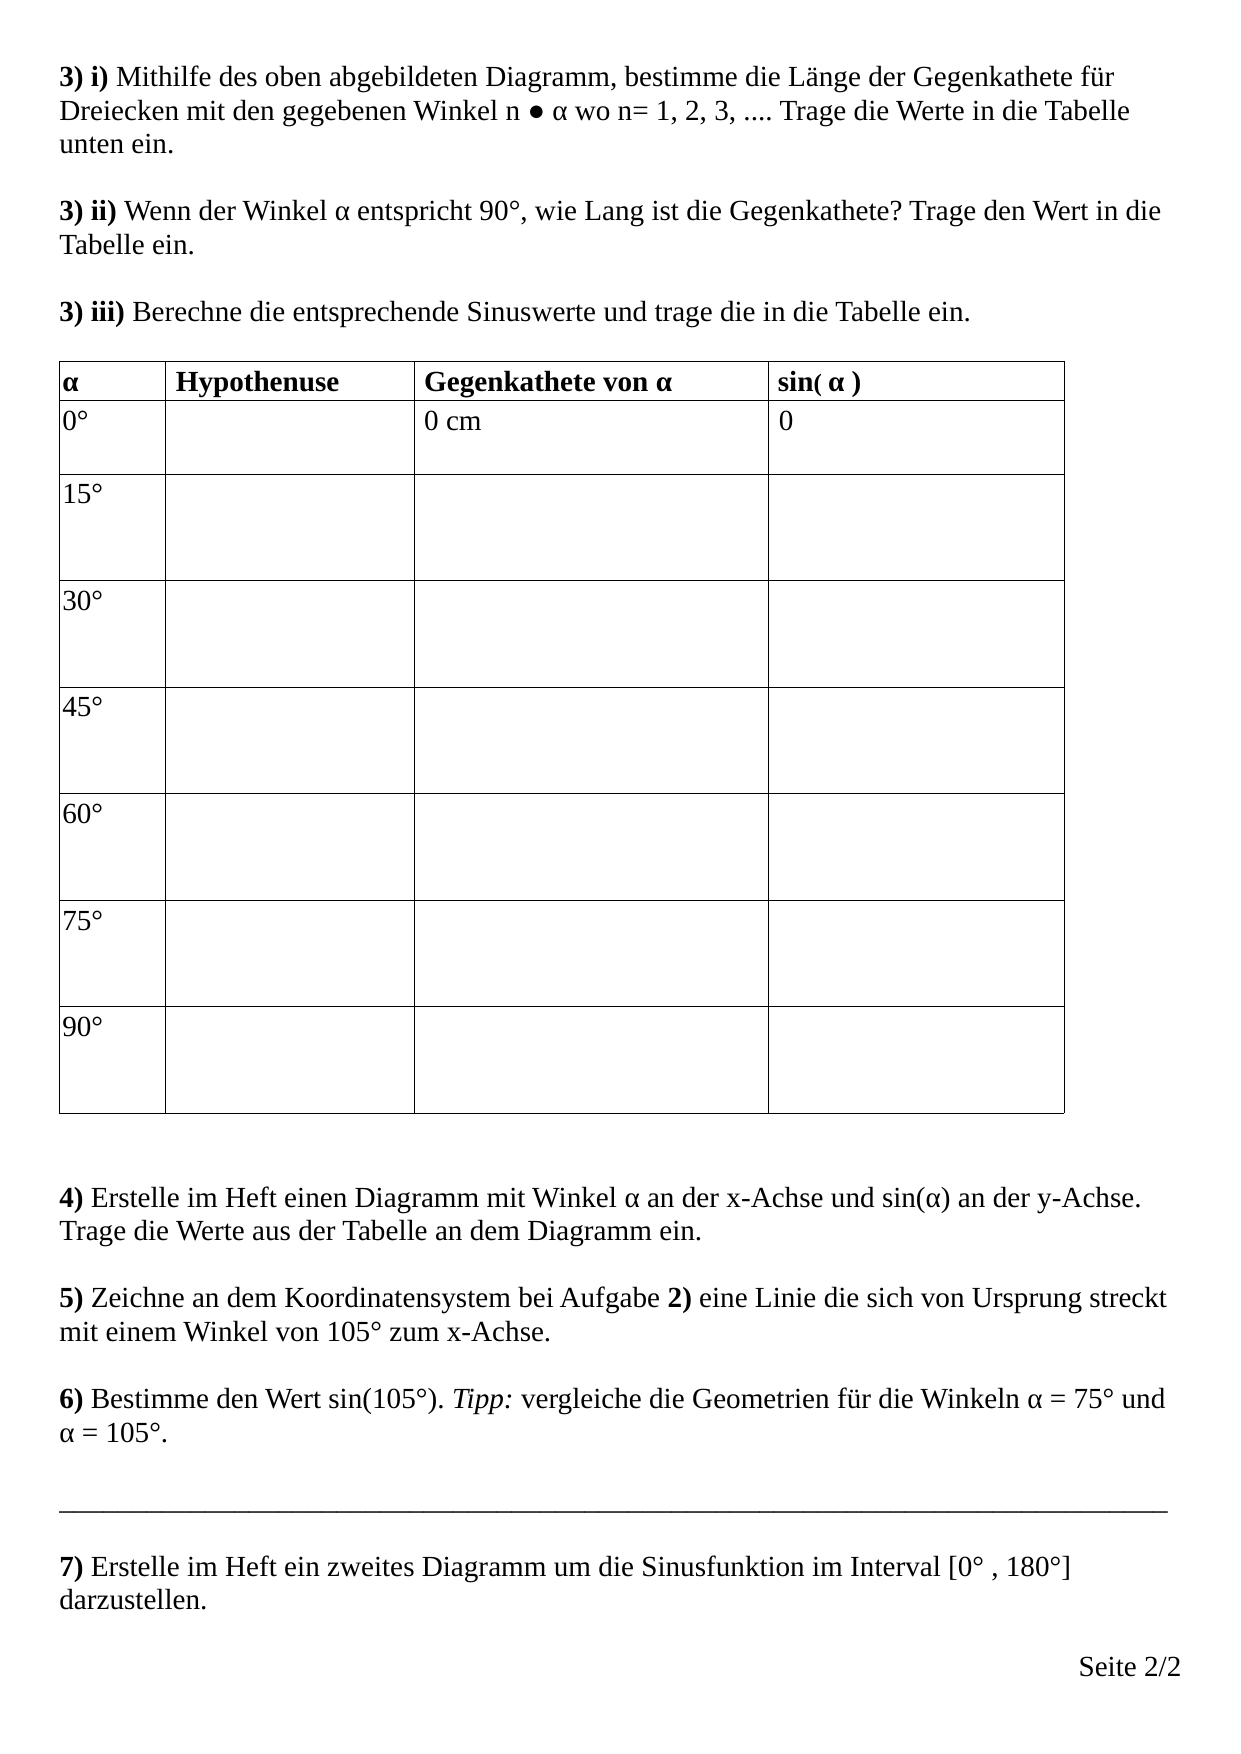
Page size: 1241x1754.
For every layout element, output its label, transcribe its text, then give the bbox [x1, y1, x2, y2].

table_cell [166, 401, 414, 473]
table_cell [769, 688, 1064, 793]
text 3) ii) Wenn der Winkel α entspricht 90°, wie Lang ist die Gegenkathete? Trage den Wert in die Tabelle ein. [59, 193, 1181, 260]
table_cell [769, 1007, 1064, 1113]
table_cell [166, 794, 414, 900]
table_header Hypothenuse [166, 362, 414, 400]
table_cell 60° [60, 794, 165, 900]
table_cell [166, 475, 414, 580]
text 4) Erstelle im Heft einen Diagramm mit Winkel α an der x-Achse und sin(α) an der y-Achse. Trage die Werte aus der Tabelle an dem Diagramm ein. [59, 1180, 1181, 1247]
table_cell [415, 475, 768, 580]
table_cell [769, 794, 1064, 900]
table_cell [166, 581, 414, 687]
table_cell [415, 901, 768, 1006]
text 5) Zeichne an dem Koordinatensystem bei Aufgabe 2) eine Linie die sich von Ursprung streckt mit einem Winkel von 105° zum x-Achse. [59, 1281, 1181, 1348]
table_cell [166, 688, 414, 793]
table_cell 45° [60, 688, 165, 793]
table_cell [769, 475, 1064, 580]
text 3) i) Mithilfe des oben abgebildeten Diagramm, bestimme die Länge der Gegenkathete für Dreiecken mit den gegebenen Winkel n ● α wo n= 1, 2, 3, .... Trage die Werte in die Tabelle unten ein. [59, 59, 1181, 160]
table_cell [415, 688, 768, 793]
table_cell [415, 1007, 768, 1113]
table_cell 30° [60, 581, 165, 687]
text Seite 2/2 [59, 1649, 1181, 1683]
table_cell 75° [60, 901, 165, 1006]
text 7) Erstelle im Heft ein zweites Diagramm um die Sinusfunktion im Interval [0° , 180°] darzustellen. [59, 1549, 1181, 1616]
table_cell [166, 1007, 414, 1113]
table_cell 90° [60, 1007, 165, 1113]
text 3) iii) Berechne die entsprechende Sinuswerte und trage die in die Tabelle ein. [59, 294, 1181, 327]
table_cell 0° [60, 401, 165, 473]
table_cell [415, 794, 768, 900]
table_cell 15° [60, 475, 165, 580]
table_header sin( α ) [769, 362, 1064, 400]
table_cell 0 cm [415, 401, 768, 473]
table_header α [60, 362, 165, 400]
table_cell 0 [769, 401, 1064, 473]
text 6) Bestimme den Wert sin(105°). Tipp: vergleiche die Geometrien für die Winkeln α = 75° und α = 105°. [59, 1381, 1181, 1448]
text ____________________________________________________________________________ [59, 1482, 1181, 1515]
table_cell [769, 581, 1064, 687]
table_cell [415, 581, 768, 687]
table_cell [166, 901, 414, 1006]
table_header Gegenkathete von α [415, 362, 768, 400]
table_cell [769, 901, 1064, 1006]
